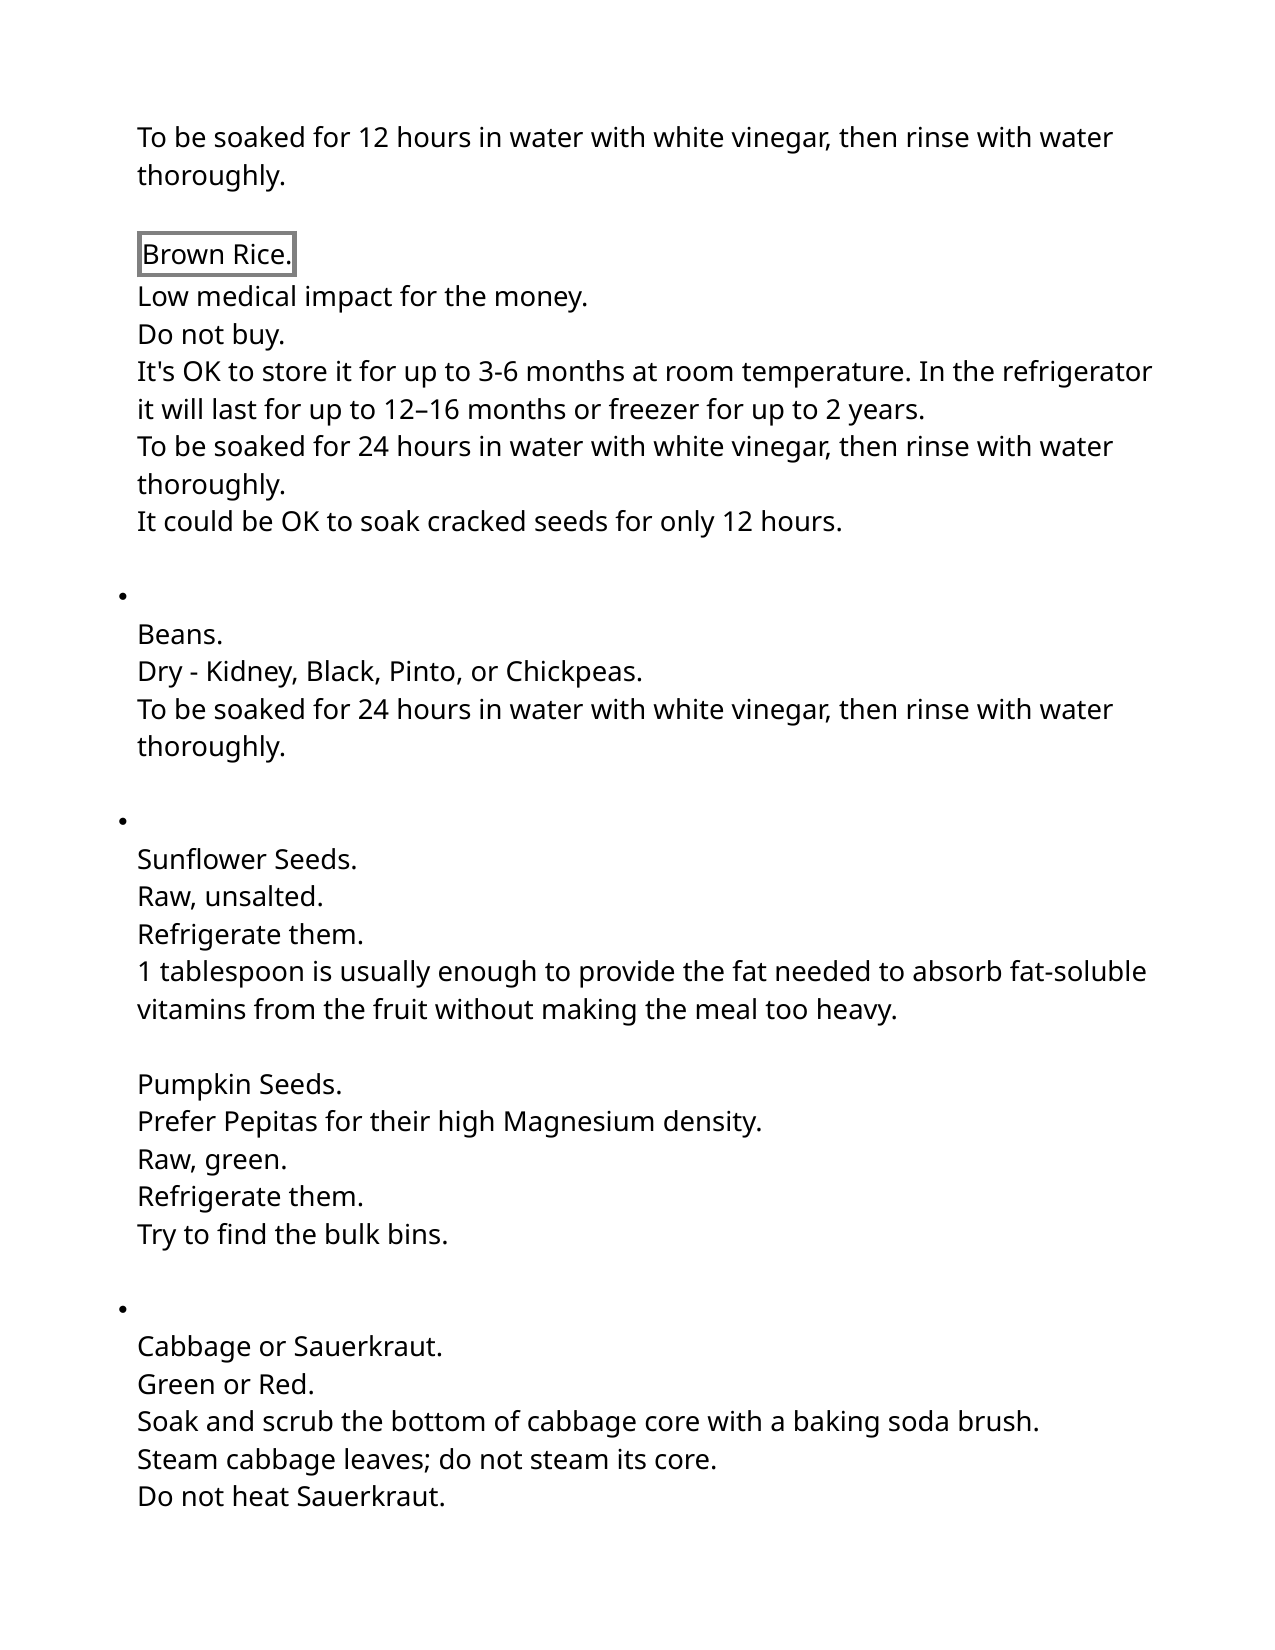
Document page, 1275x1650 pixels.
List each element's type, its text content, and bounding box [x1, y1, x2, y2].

text Do not buy. [137, 315, 1157, 352]
text [297, 231, 1157, 277]
text To be soaked for 12 hours in water with white vinegar, then rinse with water thoroughly. [137, 118, 1157, 193]
text Raw, green. [137, 1140, 1157, 1177]
text Refrigerate them. [137, 1177, 1157, 1215]
text It's OK to store it for up to 3-6 months at room temperature. In the refrigerator it will last for up to 12–16 months or freezer for up to 2 years. [137, 352, 1157, 427]
text Steam cabbage leaves; do not steam its core. [137, 1440, 1157, 1477]
text Prefer Pepitas for their high Magnesium density. [137, 1102, 1157, 1140]
text It could be OK to soak cracked seeds for only 12 hours. [137, 502, 1157, 540]
text To be soaked for 24 hours in water with white vinegar, then rinse with water thoroughly. [137, 427, 1157, 502]
text Beans. [137, 615, 1157, 652]
text Raw, unsalted. [137, 877, 1157, 915]
text Try to find the bulk bins. [137, 1215, 1157, 1252]
text Low medical impact for the money. [137, 277, 1157, 315]
text Soak and scrub the bottom of cabbage core with a baking soda brush. [137, 1402, 1157, 1440]
text Cabbage or Sauerkraut. [137, 1327, 1157, 1365]
text Do not heat Sauerkraut. [137, 1477, 1157, 1515]
text Brown Rice. [142, 235, 292, 273]
text 1 tablespoon is usually enough to provide the fat needed to absorb fat-soluble vitamins from the fruit without making the meal too heavy. [137, 952, 1157, 1027]
text Refrigerate them. [137, 915, 1157, 952]
text To be soaked for 24 hours in water with white vinegar, then rinse with water thoroughly. [137, 690, 1157, 765]
text Sunflower Seeds. [137, 840, 1157, 877]
text Pumpkin Seeds. [137, 1065, 1157, 1102]
text Green or Red. [137, 1365, 1157, 1402]
text Dry - Kidney, Black, Pinto, or Chickpeas. [137, 652, 1157, 690]
